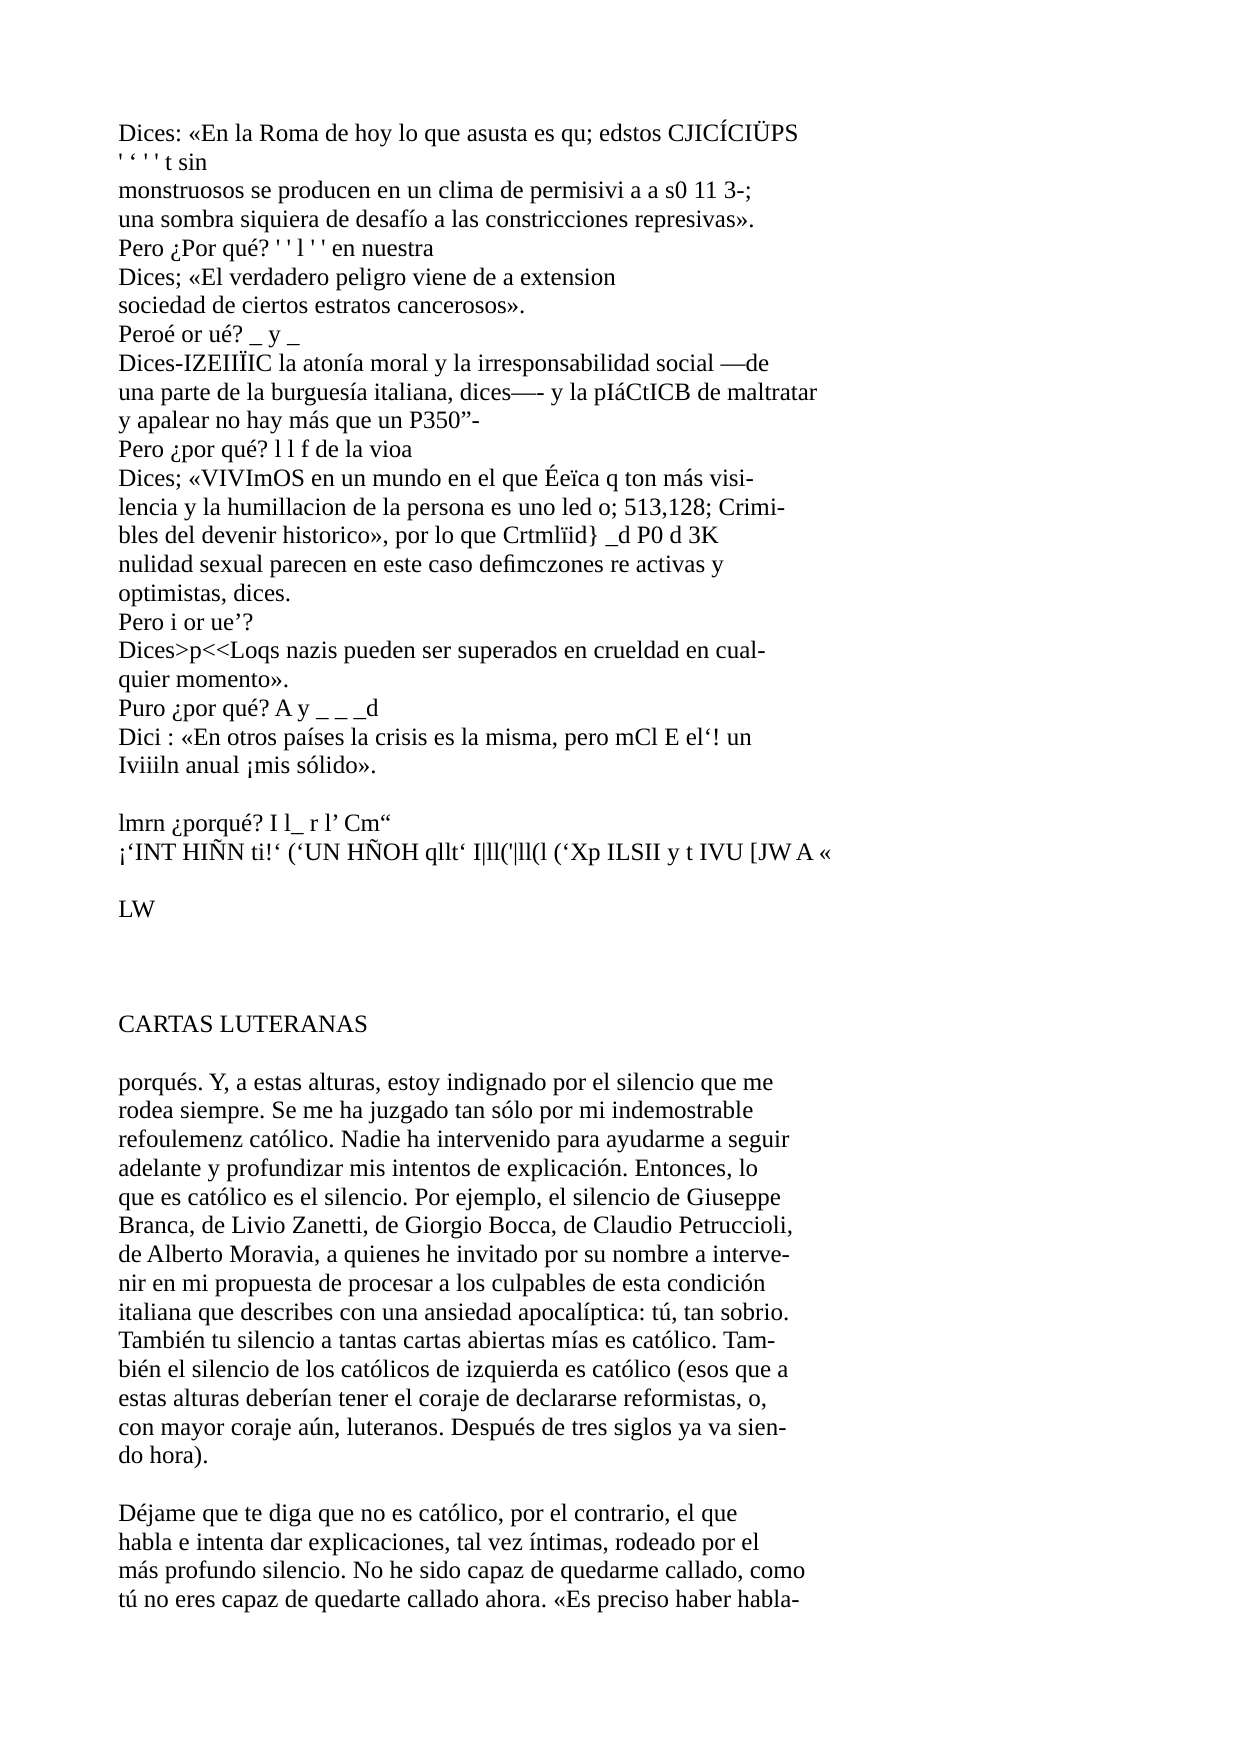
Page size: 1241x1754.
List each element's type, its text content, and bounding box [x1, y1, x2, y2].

text una parte de la burguesía italiana, dices—- y la pIáCtICB de maltratar [118, 377, 1122, 406]
text Iviiiln anual ¡mis sólido». [118, 751, 1122, 779]
text Dices-IZEIIÏIC la atonía moral y la irresponsabilidad social —de [118, 348, 1122, 377]
text optimistas, dices. [118, 578, 1122, 607]
text sociedad de ciertos estratos cancerosos». [118, 291, 1122, 319]
text porqués. Y, a estas alturas, estoy indignado por el silencio que me [118, 1067, 1122, 1096]
text una sombra siquiera de desafío a las constricciones represivas». [118, 204, 1122, 233]
text refoulemenz católico. Nadie ha intervenido para ayudarme a seguir [118, 1124, 1122, 1153]
text de Alberto Moravia, a quienes he invitado por su nombre a interve- [118, 1239, 1122, 1268]
text tú no eres capaz de quedarte callado ahora. «Es preciso haber habla- [118, 1584, 1122, 1613]
text que es católico es el silencio. Por ejemplo, el silencio de Giuseppe [118, 1182, 1122, 1211]
text Pero ¿por qué? l l f de la vioa [118, 434, 1122, 463]
text También tu silencio a tantas cartas abiertas mías es católico. Tam- [118, 1326, 1122, 1354]
text Dices: «En la Roma de hoy lo que asusta es qu; edstos CJICÍCIÜPS [118, 118, 1122, 147]
text italiana que describes con una ansiedad apocalíptica: tú, tan sobrio. [118, 1297, 1122, 1326]
text quier momento». [118, 664, 1122, 693]
text Dices>p<<Loqs nazis pueden ser superados en crueldad en cual- [118, 636, 1122, 664]
text estas alturas deberían tener el coraje de declararse reformistas, o, [118, 1383, 1122, 1412]
text Déjame que te diga que no es católico, por el contrario, el que [118, 1498, 1122, 1527]
text do hora). [118, 1441, 1122, 1469]
text rodea siempre. Se me ha juzgado tan sólo por mi indemostrable [118, 1096, 1122, 1124]
text ' ‘ ' ' t sin [118, 147, 1122, 176]
text CARTAS LUTERANAS [118, 1009, 1122, 1038]
text con mayor coraje aún, luteranos. Después de tres siglos ya va sien- [118, 1412, 1122, 1441]
text Peroé or ué? _ y _ [118, 319, 1122, 348]
text Dici : «En otros países la crisis es la misma, pero mCl E el‘! un [118, 722, 1122, 751]
text Dices; «El verdadero peligro viene de a extension [118, 262, 1122, 291]
text bién el silencio de los católicos de izquierda es católico (esos que a [118, 1354, 1122, 1383]
text Dices; «VIVImOS en un mundo en el que Éeïca q ton más visi- [118, 463, 1122, 492]
text nir en mi propuesta de procesar a los culpables de esta condición [118, 1268, 1122, 1297]
text bles del devenir historico», por lo que Crtmlïid} _d P0 d 3K [118, 521, 1122, 549]
text nulidad sexual parecen en este caso deﬁmczones re activas y [118, 549, 1122, 578]
text Branca, de Livio Zanetti, de Giorgio Bocca, de Claudio Petruccioli, [118, 1211, 1122, 1239]
text monstruosos se producen en un clima de permisivi a a s0 11 3-; [118, 176, 1122, 204]
text lencia y la humillacion de la persona es uno led o; 513,128; Crimi- [118, 492, 1122, 521]
text ¡‘INT HIÑN ti!‘ (‘UN HÑOH qllt‘ I|ll('|ll(l (‘Xp ILSII y t IVU [JW A « [118, 837, 1122, 866]
text y apalear no hay más que un P350”- [118, 406, 1122, 434]
text LW [118, 894, 1122, 923]
text Pero ¿Por qué? ' ' l ' ' en nuestra [118, 233, 1122, 262]
text Puro ¿por qué? A y _ _ _d [118, 693, 1122, 722]
text Pero i or ue’? [118, 607, 1122, 636]
text adelante y profundizar mis intentos de explicación. Entonces, lo [118, 1153, 1122, 1182]
text lmrn ¿porqué? I l_ r l’ Cm“ [118, 808, 1122, 837]
text más profundo silencio. No he sido capaz de quedarme callado, como [118, 1556, 1122, 1584]
text habla e intenta dar explicaciones, tal vez íntimas, rodeado por el [118, 1527, 1122, 1556]
